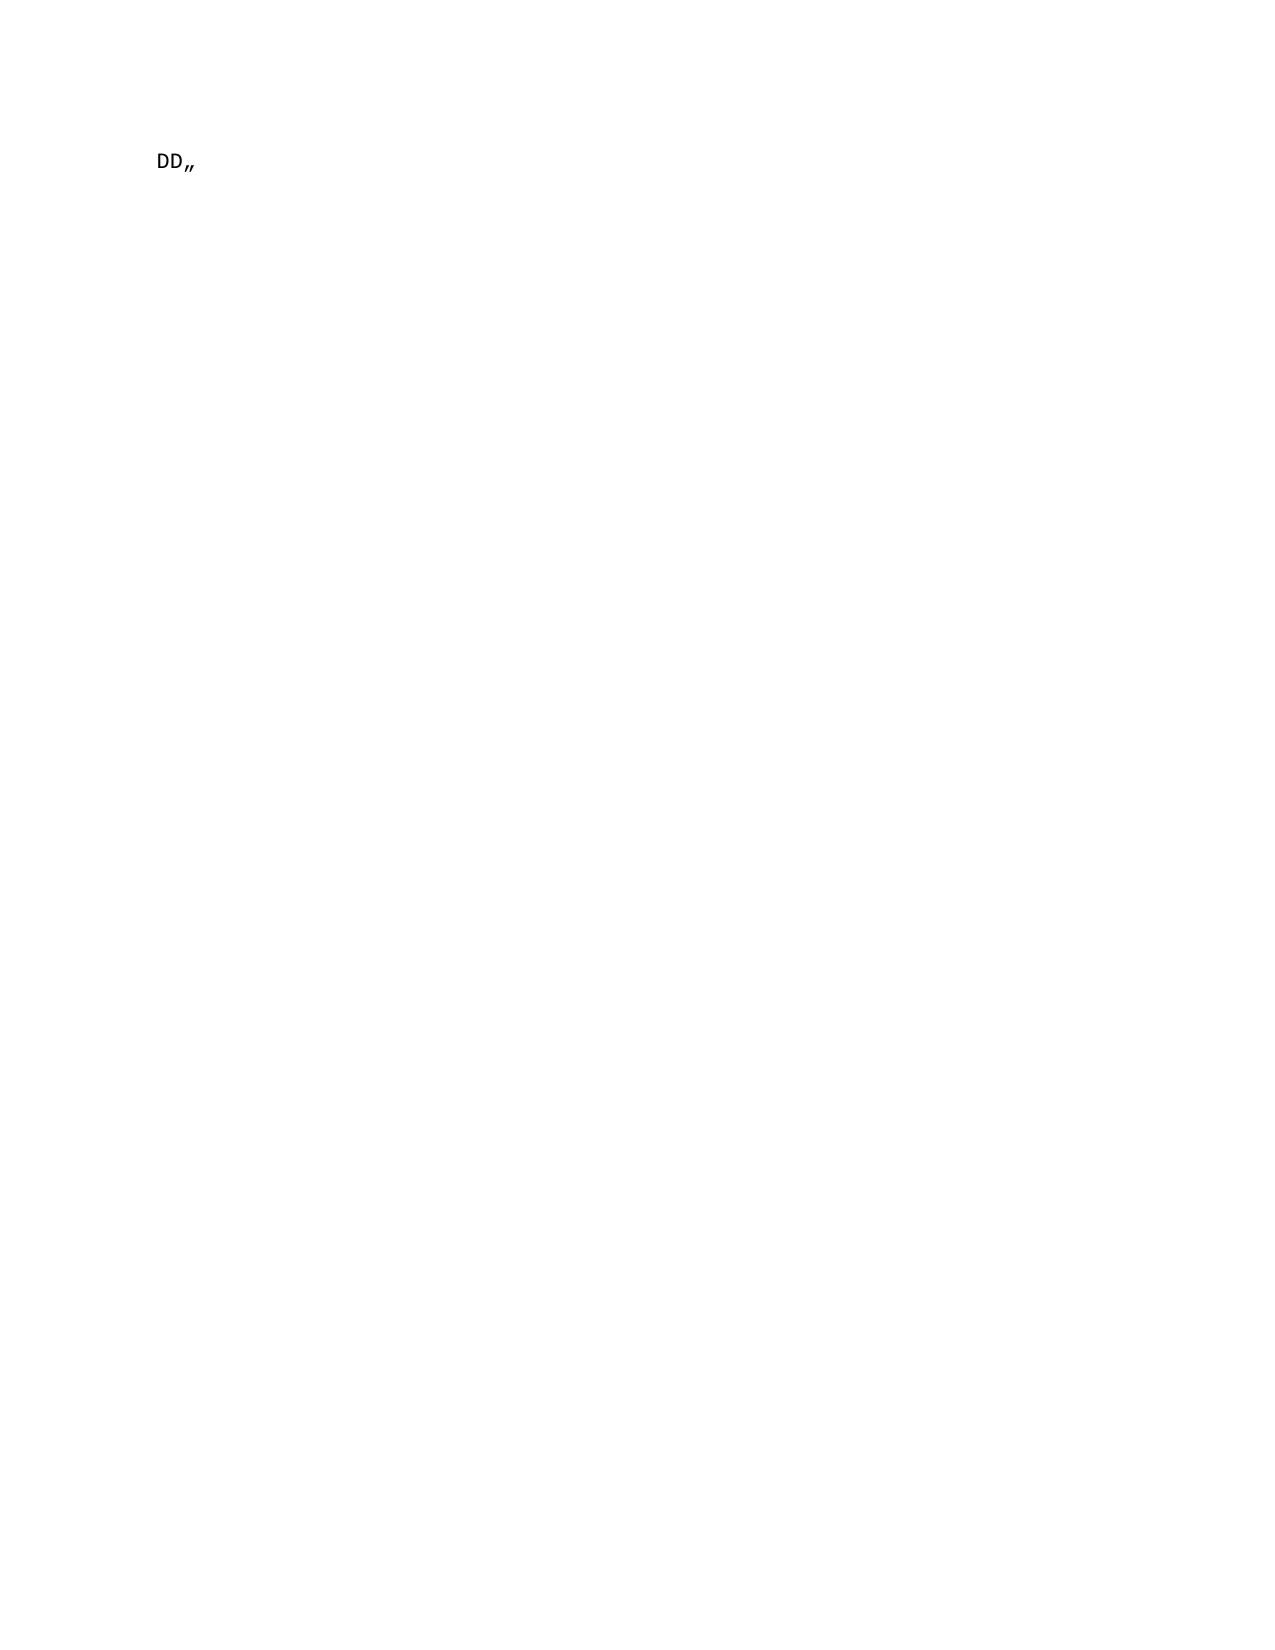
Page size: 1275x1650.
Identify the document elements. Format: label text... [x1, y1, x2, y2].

text DD„ [156, 150, 1118, 175]
